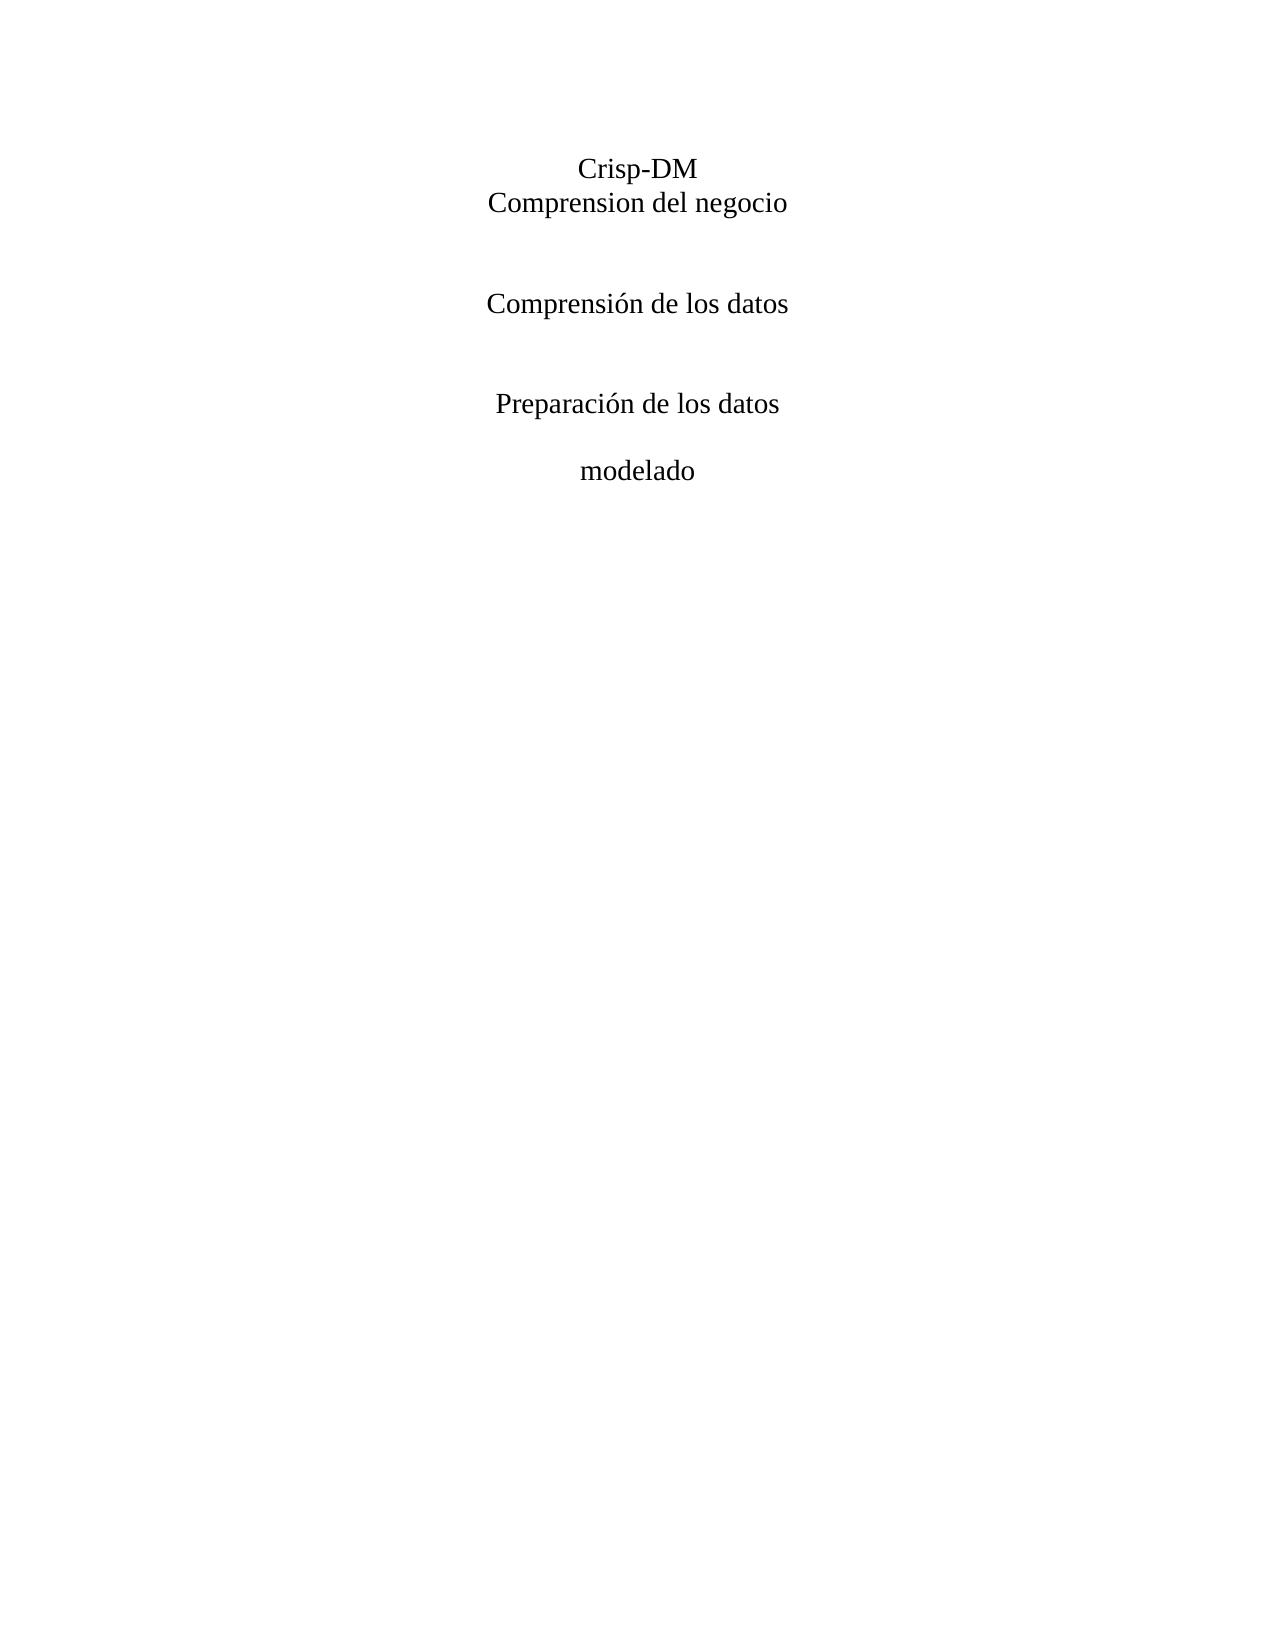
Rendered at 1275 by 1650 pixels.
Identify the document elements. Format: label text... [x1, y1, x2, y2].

text Crisp-DM [118, 152, 1157, 185]
text Comprension del negocio [118, 185, 1157, 219]
text modelado [118, 453, 1157, 487]
text Preparación de los datos [118, 386, 1157, 420]
text Comprensión de los datos [118, 286, 1157, 319]
